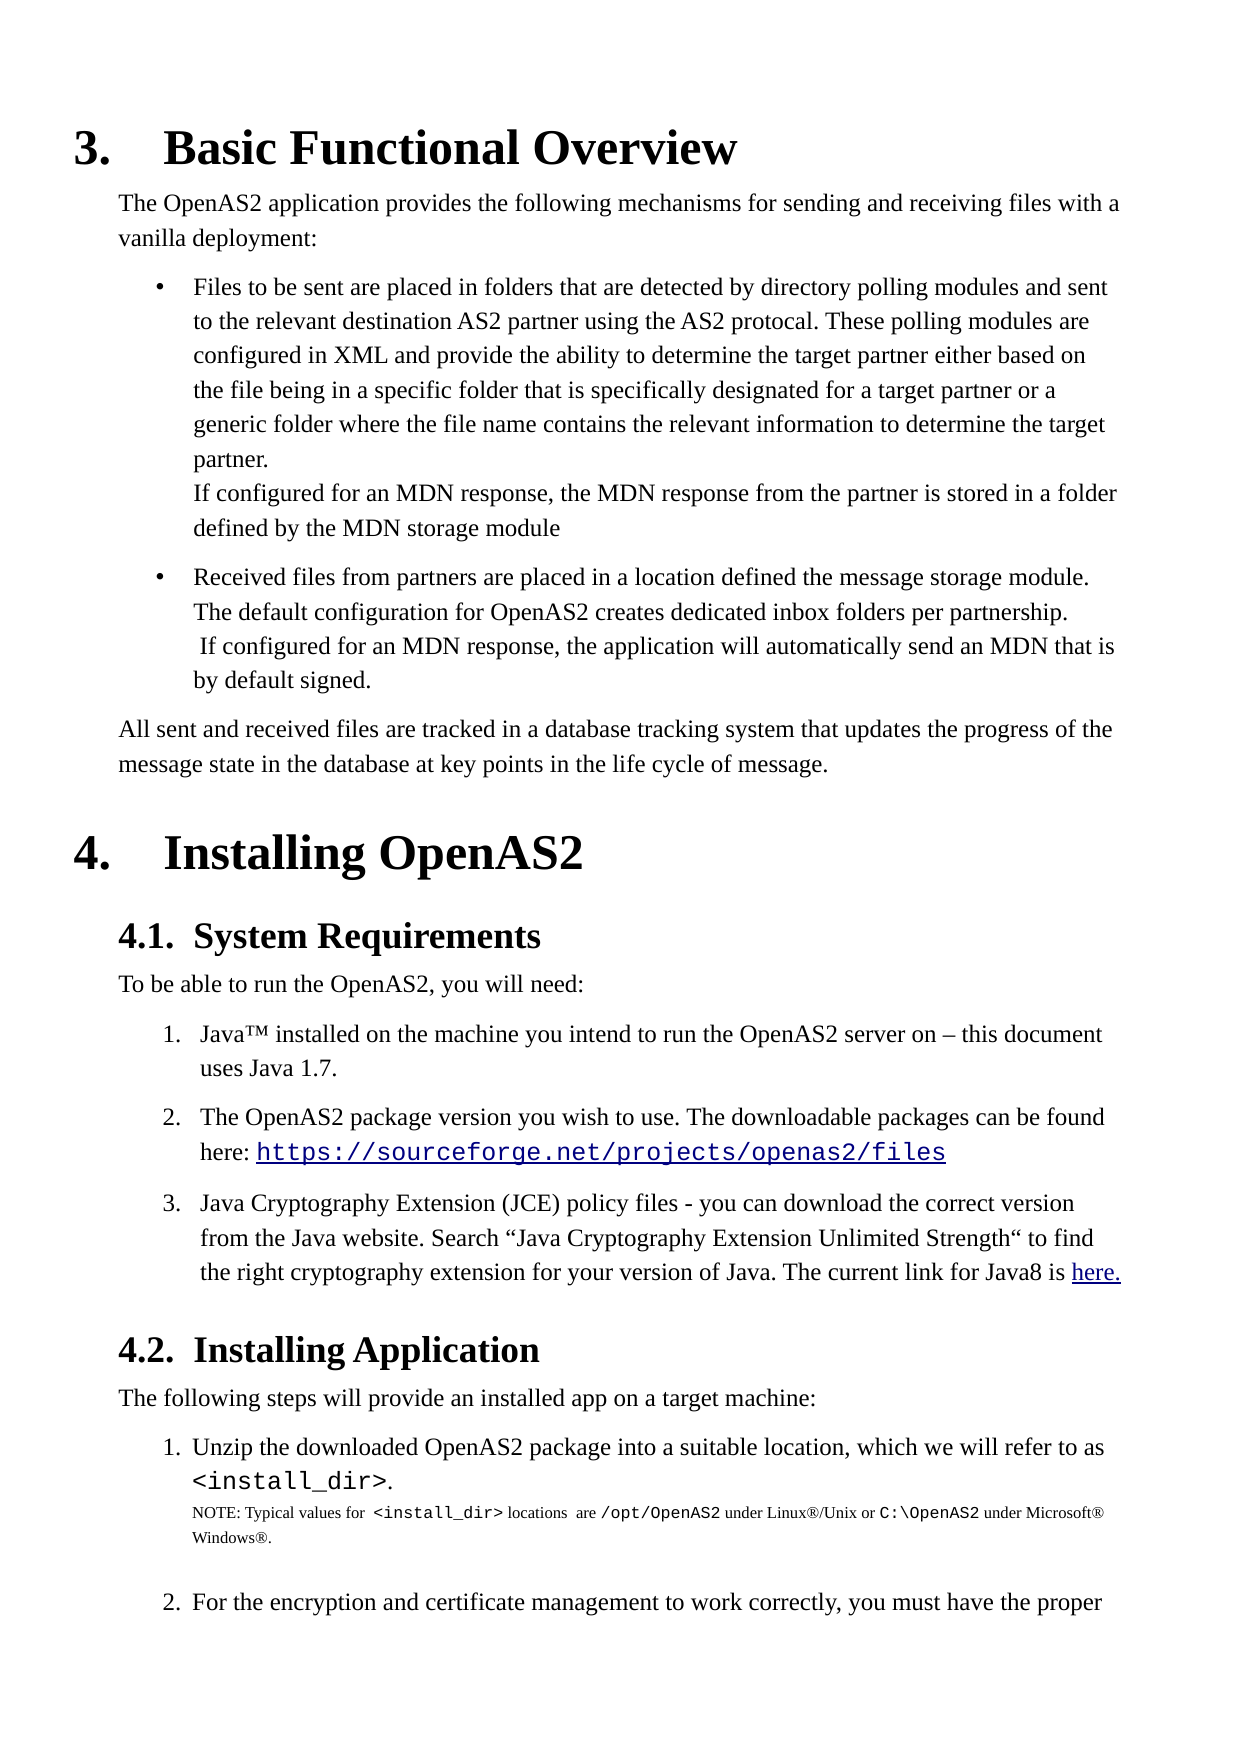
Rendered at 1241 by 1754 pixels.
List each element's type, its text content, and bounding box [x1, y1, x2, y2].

subtitle Basic Functional Overview [73, 118, 1122, 176]
list For the encryption and certificate management to work correctly, you must have the proper [162, 1587, 1122, 1616]
text To be able to run the OpenAS2, you will need: [118, 969, 1122, 998]
list Received files from partners are placed in a location defined the message storage module. The default configuration for OpenAS2 creates dedicated inbox folders per partnership. If configured for an MDN response, the application will automatically send an MDN that is by default signed. [156, 562, 1122, 694]
list Java™ installed on the machine you intend to run the OpenAS2 server on – this document uses Java 1.7. [162, 1019, 1122, 1082]
text All sent and received files are tracked in a database tracking system that updates the progress of the message state in the database at key points in the life cycle of message. [118, 714, 1122, 778]
subtitle System Requirements [118, 914, 1122, 957]
list Unzip the downloaded OpenAS2 package into a suitable location, which we will refer to as <install_dir>. [162, 1432, 1122, 1497]
list NOTE: Typical values for <install_dir> locations are /opt/OpenAS2 under Linux®/Unix or C:\OpenAS2 under Microsoft® Windows®. [162, 1503, 1122, 1581]
text The following steps will provide an installed app on a target machine: [118, 1383, 1122, 1411]
list Files to be sent are placed in folders that are detected by directory polling modules and sent to the relevant destination AS2 partner using the AS2 protocal. These polling modules are configured in XML and provide the ability to determine the target partner either based on the file being in a specific folder that is specifically designated for a target partner or a generic folder where the file name contains the relevant information to determine the target partner. If configured for an MDN response, the MDN response from the partner is stored in a folder defined by the MDN storage module [156, 272, 1122, 542]
subtitle Installing OpenAS2 [73, 823, 1122, 881]
list Java Cryptography Extension (JCE) policy files - you can download the correct version from the Java website. Search “Java Cryptography Extension Unlimited Strength“ to find the right cryptography extension for your version of Java. The current link for Java8 is here. [162, 1188, 1122, 1286]
list The OpenAS2 package version you wish to use. The downloadable packages can be found here: https://sourceforge.net/projects/openas2/files [162, 1102, 1122, 1167]
subtitle Installing Application [118, 1327, 1122, 1370]
text The OpenAS2 application provides the following mechanisms for sending and receiving files with a vanilla deployment: [118, 188, 1122, 251]
